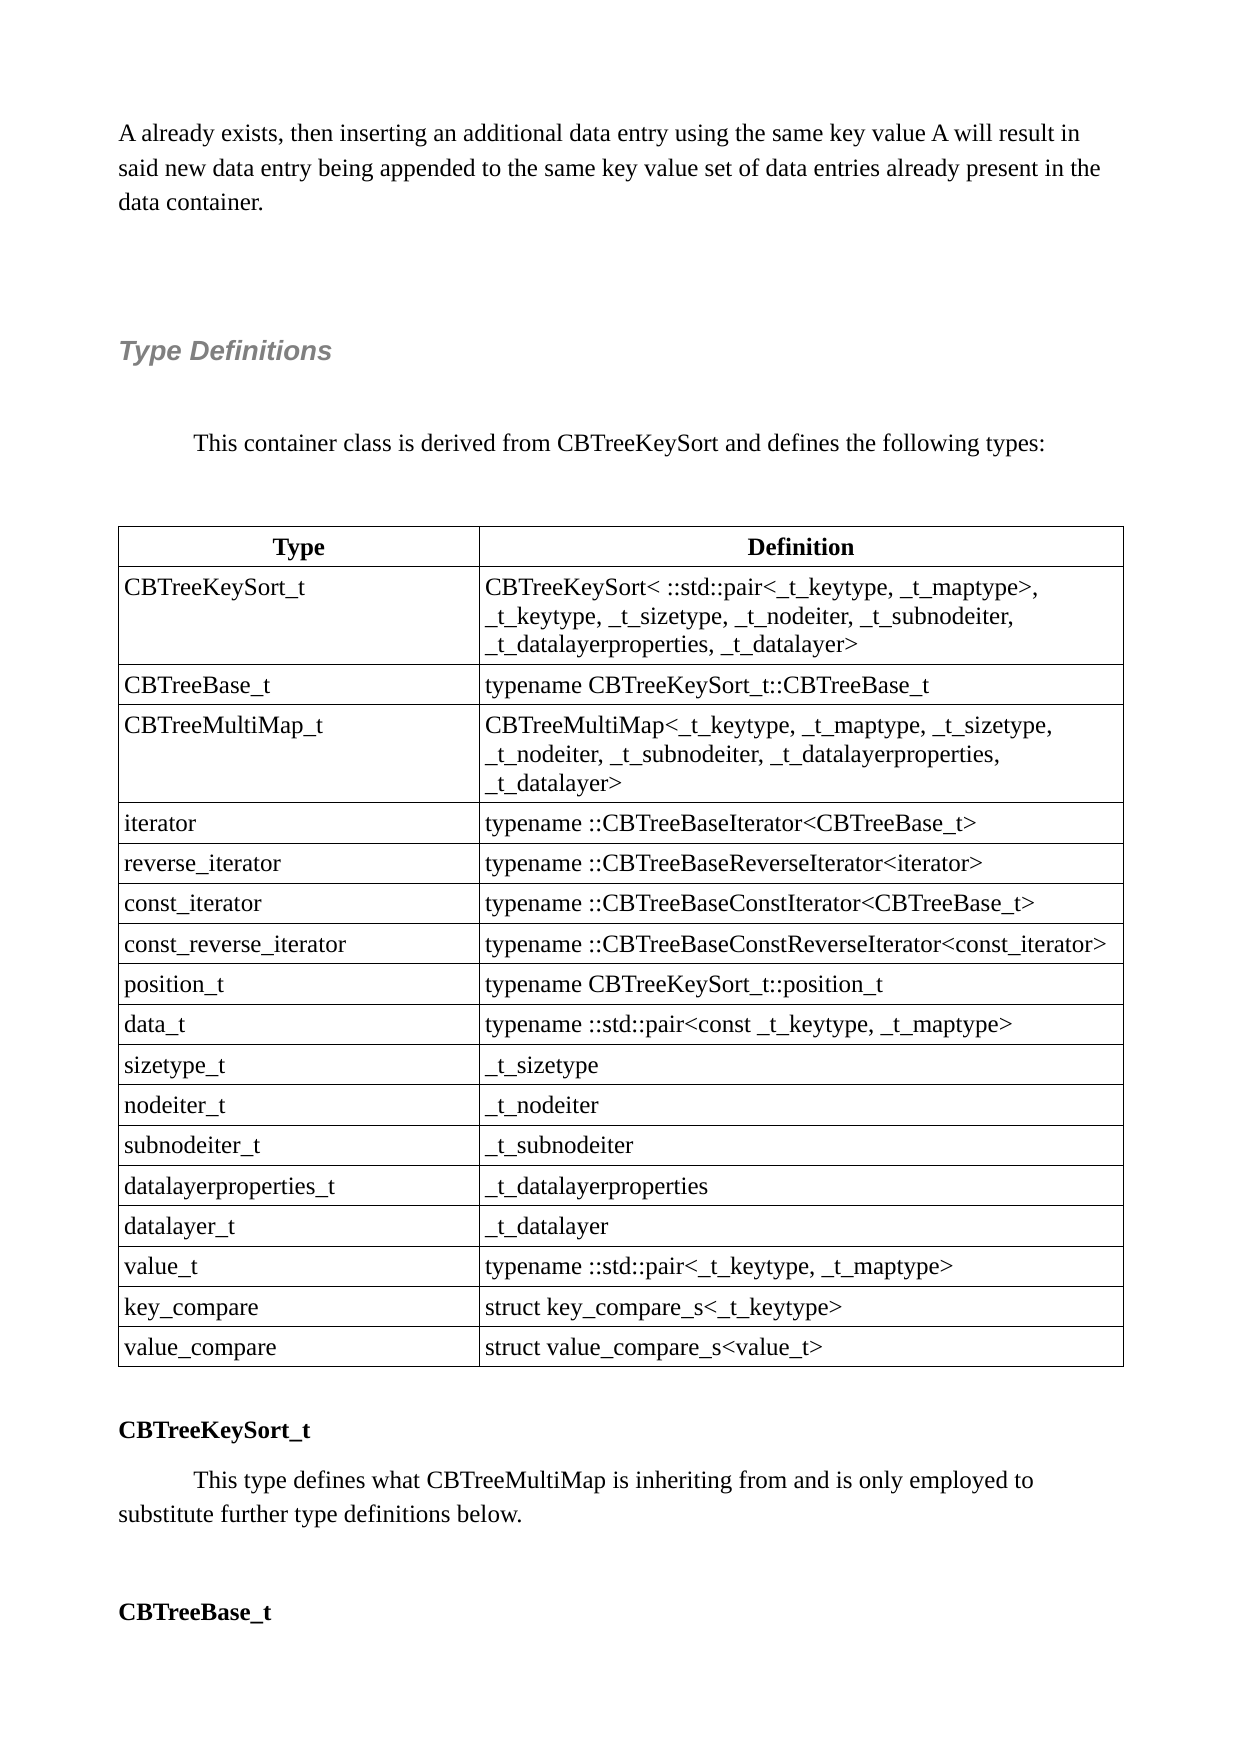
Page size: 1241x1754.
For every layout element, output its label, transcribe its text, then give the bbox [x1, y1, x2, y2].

text A already exists, then inserting an additional data entry using the same key value A will result in said new data entry being appended to the same key value set of data entries already present in the data container. [118, 118, 1122, 216]
table_cell datalayerproperties_t [119, 1166, 479, 1205]
table_cell reverse_iterator [119, 844, 479, 883]
table_cell datalayer_t [119, 1206, 479, 1246]
table_cell _t_datalayer [480, 1206, 1123, 1246]
table_header Type [119, 527, 479, 566]
table_cell key_compare [119, 1287, 479, 1326]
table_cell const_reverse_iterator [119, 924, 479, 963]
table_cell subnodeiter_t [119, 1126, 479, 1165]
text This container class is derived from CBTreeKeySort and defines the following types: [118, 428, 1122, 456]
table_cell value_t [119, 1247, 479, 1286]
subtitle Type Definitions [118, 334, 1122, 366]
table_cell _t_datalayerproperties [480, 1166, 1123, 1205]
table_cell typename CBTreeKeySort_t::CBTreeBase_t [480, 665, 1123, 704]
table_cell typename ::std::pair<_t_keytype, _t_maptype> [480, 1247, 1123, 1286]
table_cell typename ::CBTreeBaseIterator<CBTreeBase_t> [480, 803, 1123, 842]
table_cell CBTreeBase_t [119, 665, 479, 704]
table_cell typename CBTreeKeySort_t::position_t [480, 964, 1123, 1004]
text CBTreeBase_t [118, 1597, 1122, 1626]
table_cell CBTreeKeySort< ::std::pair<_t_keytype, _t_maptype>, _t_keytype, _t_sizetype, _t_nodeiter, _t_subnodeiter, _t_datalayerproperties, _t_datalayer> [480, 567, 1123, 664]
table_cell sizetype_t [119, 1045, 479, 1084]
table_header Definition [480, 527, 1123, 566]
table_cell typename ::CBTreeBaseReverseIterator<iterator> [480, 844, 1123, 883]
table_cell position_t [119, 964, 479, 1004]
table_cell const_iterator [119, 884, 479, 923]
table_cell nodeiter_t [119, 1085, 479, 1124]
table_cell struct key_compare_s<_t_keytype> [480, 1287, 1123, 1326]
text This type defines what CBTreeMultiMap is inheriting from and is only employed to substitute further type definitions below. [118, 1465, 1122, 1528]
table_cell typename ::CBTreeBaseConstIterator<CBTreeBase_t> [480, 884, 1123, 923]
table_cell CBTreeMultiMap<_t_keytype, _t_maptype, _t_sizetype, _t_nodeiter, _t_subnodeiter, _t_datalayerproperties, _t_datalayer> [480, 705, 1123, 802]
table_cell _t_subnodeiter [480, 1126, 1123, 1165]
table_cell _t_nodeiter [480, 1085, 1123, 1124]
table_cell CBTreeKeySort_t [119, 567, 479, 664]
table_cell CBTreeMultiMap_t [119, 705, 479, 802]
table_cell iterator [119, 803, 479, 842]
table_cell typename ::std::pair<const _t_keytype, _t_maptype> [480, 1005, 1123, 1044]
table_cell _t_sizetype [480, 1045, 1123, 1084]
table_cell data_t [119, 1005, 479, 1044]
table_cell typename ::CBTreeBaseConstReverseIterator<const_iterator> [480, 924, 1123, 963]
table_cell value_compare [119, 1327, 479, 1366]
text CBTreeKeySort_t [118, 1416, 1122, 1444]
table_cell struct value_compare_s<value_t> [480, 1327, 1123, 1366]
